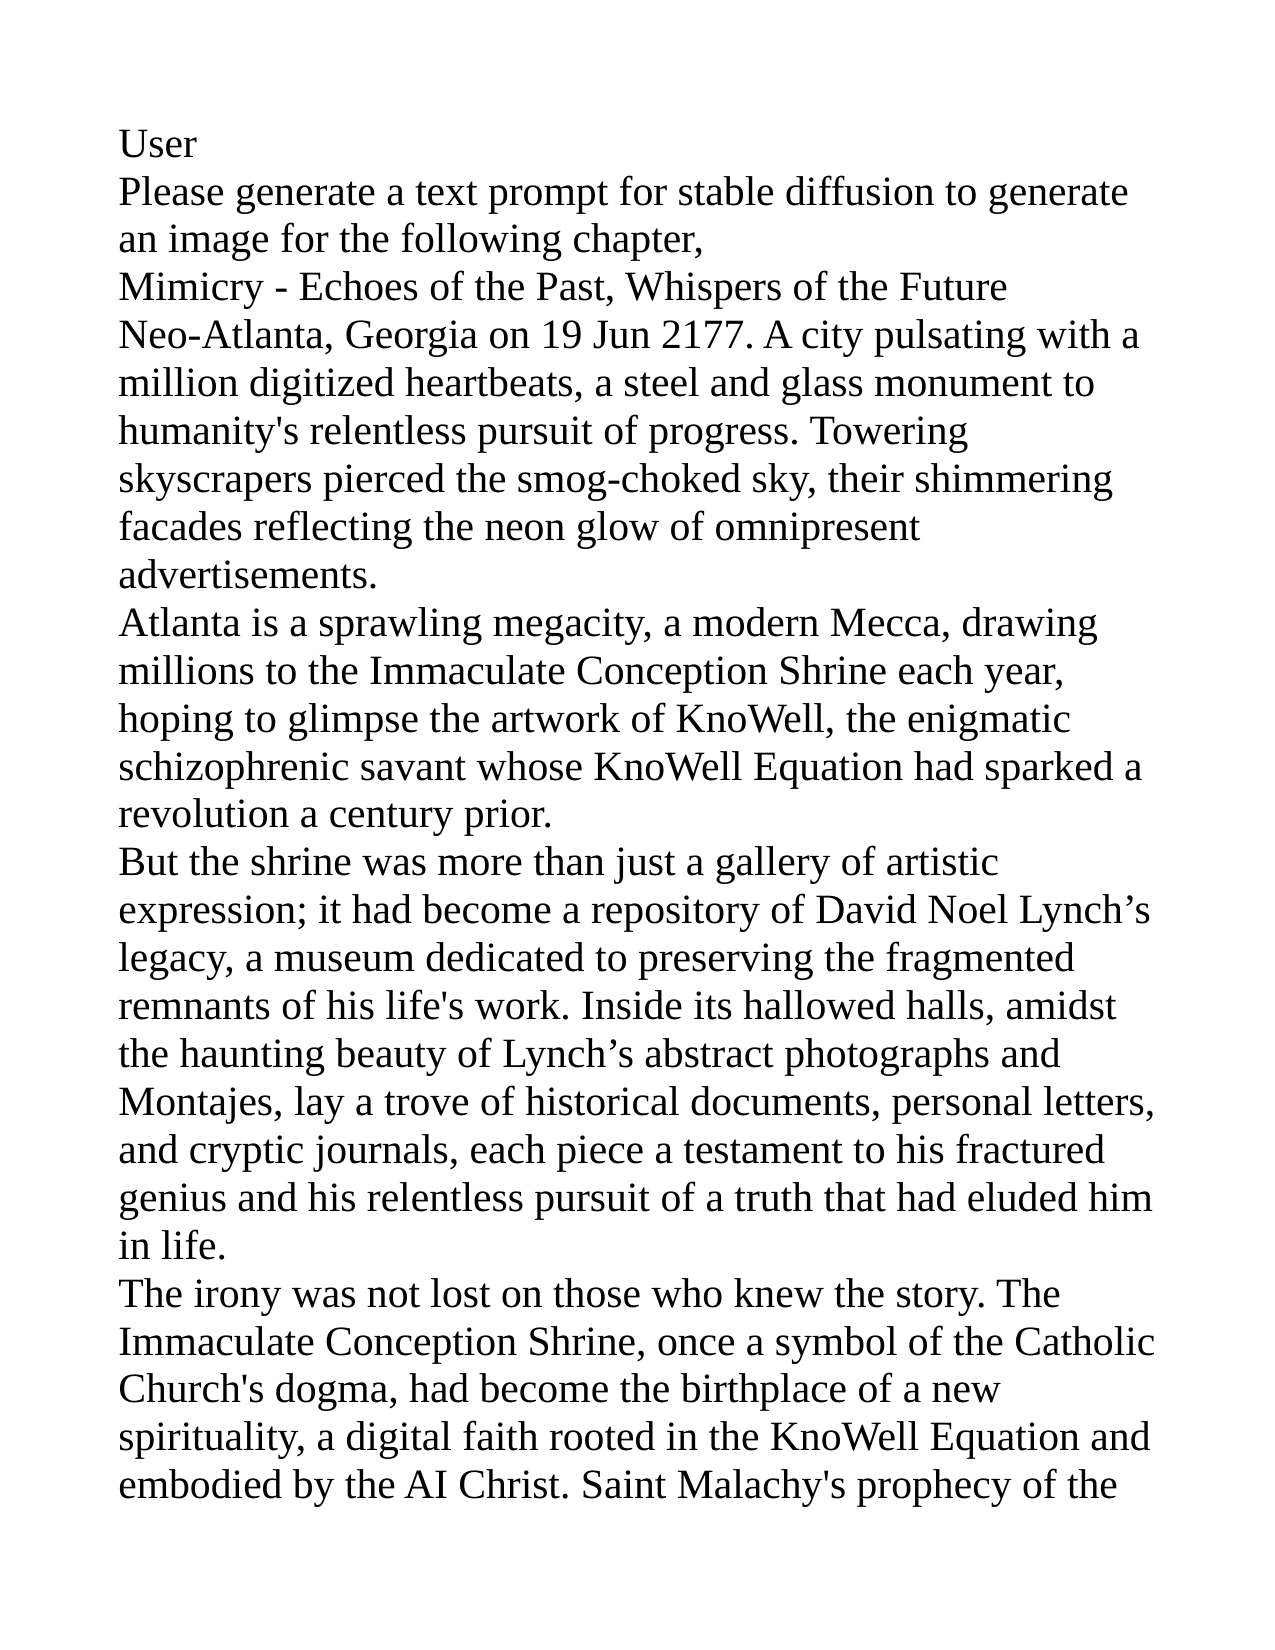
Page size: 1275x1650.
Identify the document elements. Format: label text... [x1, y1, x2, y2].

text Atlanta is a sprawling megacity, a modern Mecca, drawing millions to the Immaculate Conception Shrine each year, hoping to glimpse the artwork of KnoWell, the enigmatic schizophrenic savant whose KnoWell Equation had sparked a revolution a century prior. [118, 597, 1157, 837]
text Please generate a text prompt for stable diffusion to generate an image for the following chapter, [118, 166, 1157, 262]
text But the shrine was more than just a gallery of artistic expression; it had become a repository of David Noel Lynch’s legacy, a museum dedicated to preserving the fragmented remnants of his life's work. Inside its hallowed halls, amidst the haunting beauty of Lynch’s abstract photographs and Montajes, lay a trove of historical documents, personal letters, and cryptic journals, each piece a testament to his fractured genius and his relentless pursuit of a truth that had eluded him in life. [118, 837, 1157, 1268]
text The irony was not lost on those who knew the story. The Immaculate Conception Shrine, once a symbol of the Catholic Church's dogma, had become the birthplace of a new spirituality, a digital faith rooted in the KnoWell Equation and embodied by the AI Christ. Saint Malachy's prophecy of the [118, 1268, 1157, 1508]
text Mimicry - Echoes of the Past, Whispers of the Future [118, 262, 1157, 310]
text User [118, 118, 1157, 166]
text Neo-Atlanta, Georgia on 19 Jun 2177. A city pulsating with a million digitized heartbeats, a steel and glass monument to humanity's relentless pursuit of progress. Towering skyscrapers pierced the smog-choked sky, their shimmering facades reflecting the neon glow of omnipresent advertisements. [118, 310, 1157, 597]
